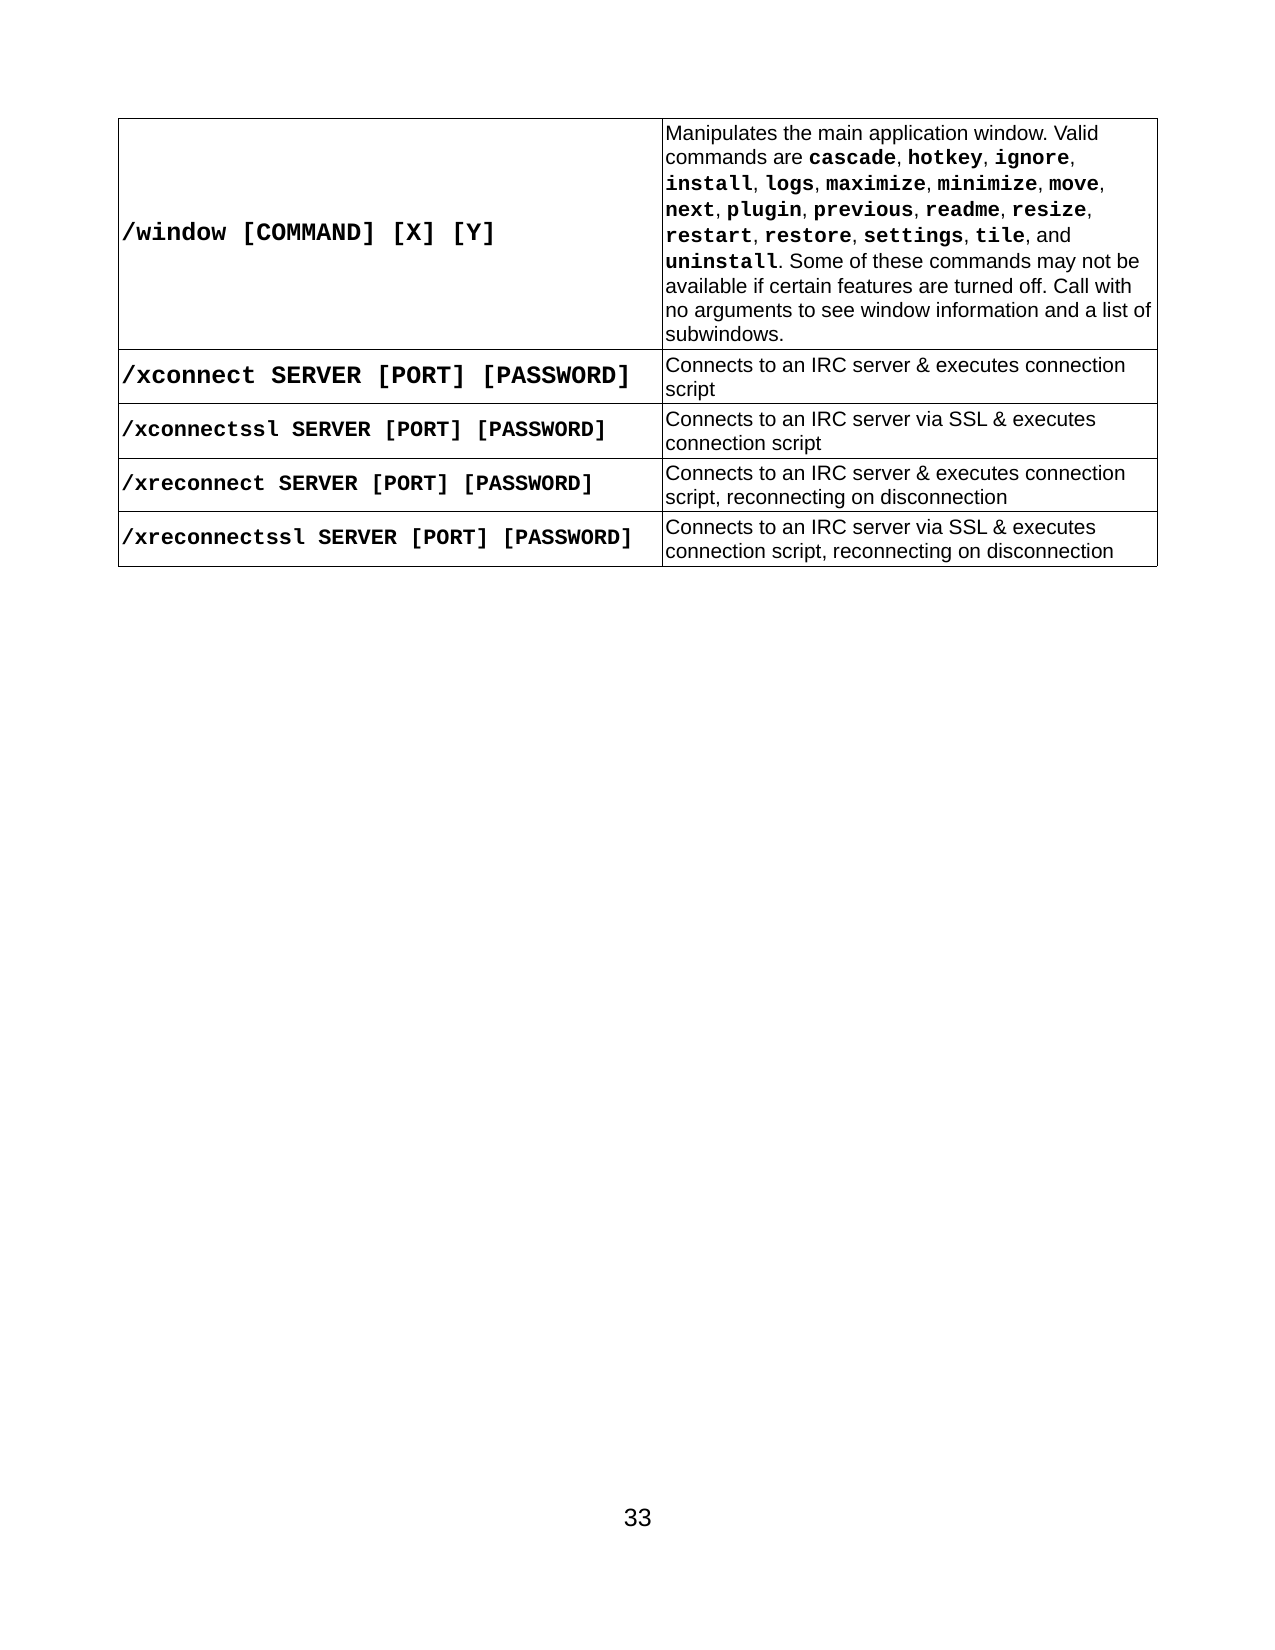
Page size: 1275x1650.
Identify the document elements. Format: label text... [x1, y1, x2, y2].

table_cell /xconnect SERVER [PORT] [PASSWORD] [119, 350, 662, 403]
table_cell Connects to an IRC server & executes connection script [663, 350, 1157, 403]
table_cell /xconnectssl SERVER [PORT] [PASSWORD] [119, 404, 662, 457]
table_cell Manipulates the main application window. Valid commands are cascade, hotkey, ignore, install, logs, maximize, minimize, move, next, plugin, previous, readme, resize, restart, restore, settings, tile, and uninstall. Some of these commands may not be available if certain features are turned off. Call with no arguments to see window information and a list of subwindows. [663, 119, 1157, 349]
table_cell /window [COMMAND] [X] [Y] [119, 119, 662, 349]
table_cell /xreconnectssl SERVER [PORT] [PASSWORD] [119, 512, 662, 566]
table_cell /xreconnect SERVER [PORT] [PASSWORD] [119, 459, 662, 511]
table_cell Connects to an IRC server via SSL & executes connection script, reconnecting on disconnection [663, 512, 1157, 566]
table_cell Connects to an IRC server & executes connection script, reconnecting on disconnection [663, 459, 1157, 511]
table_cell Connects to an IRC server via SSL & executes connection script [663, 404, 1157, 457]
